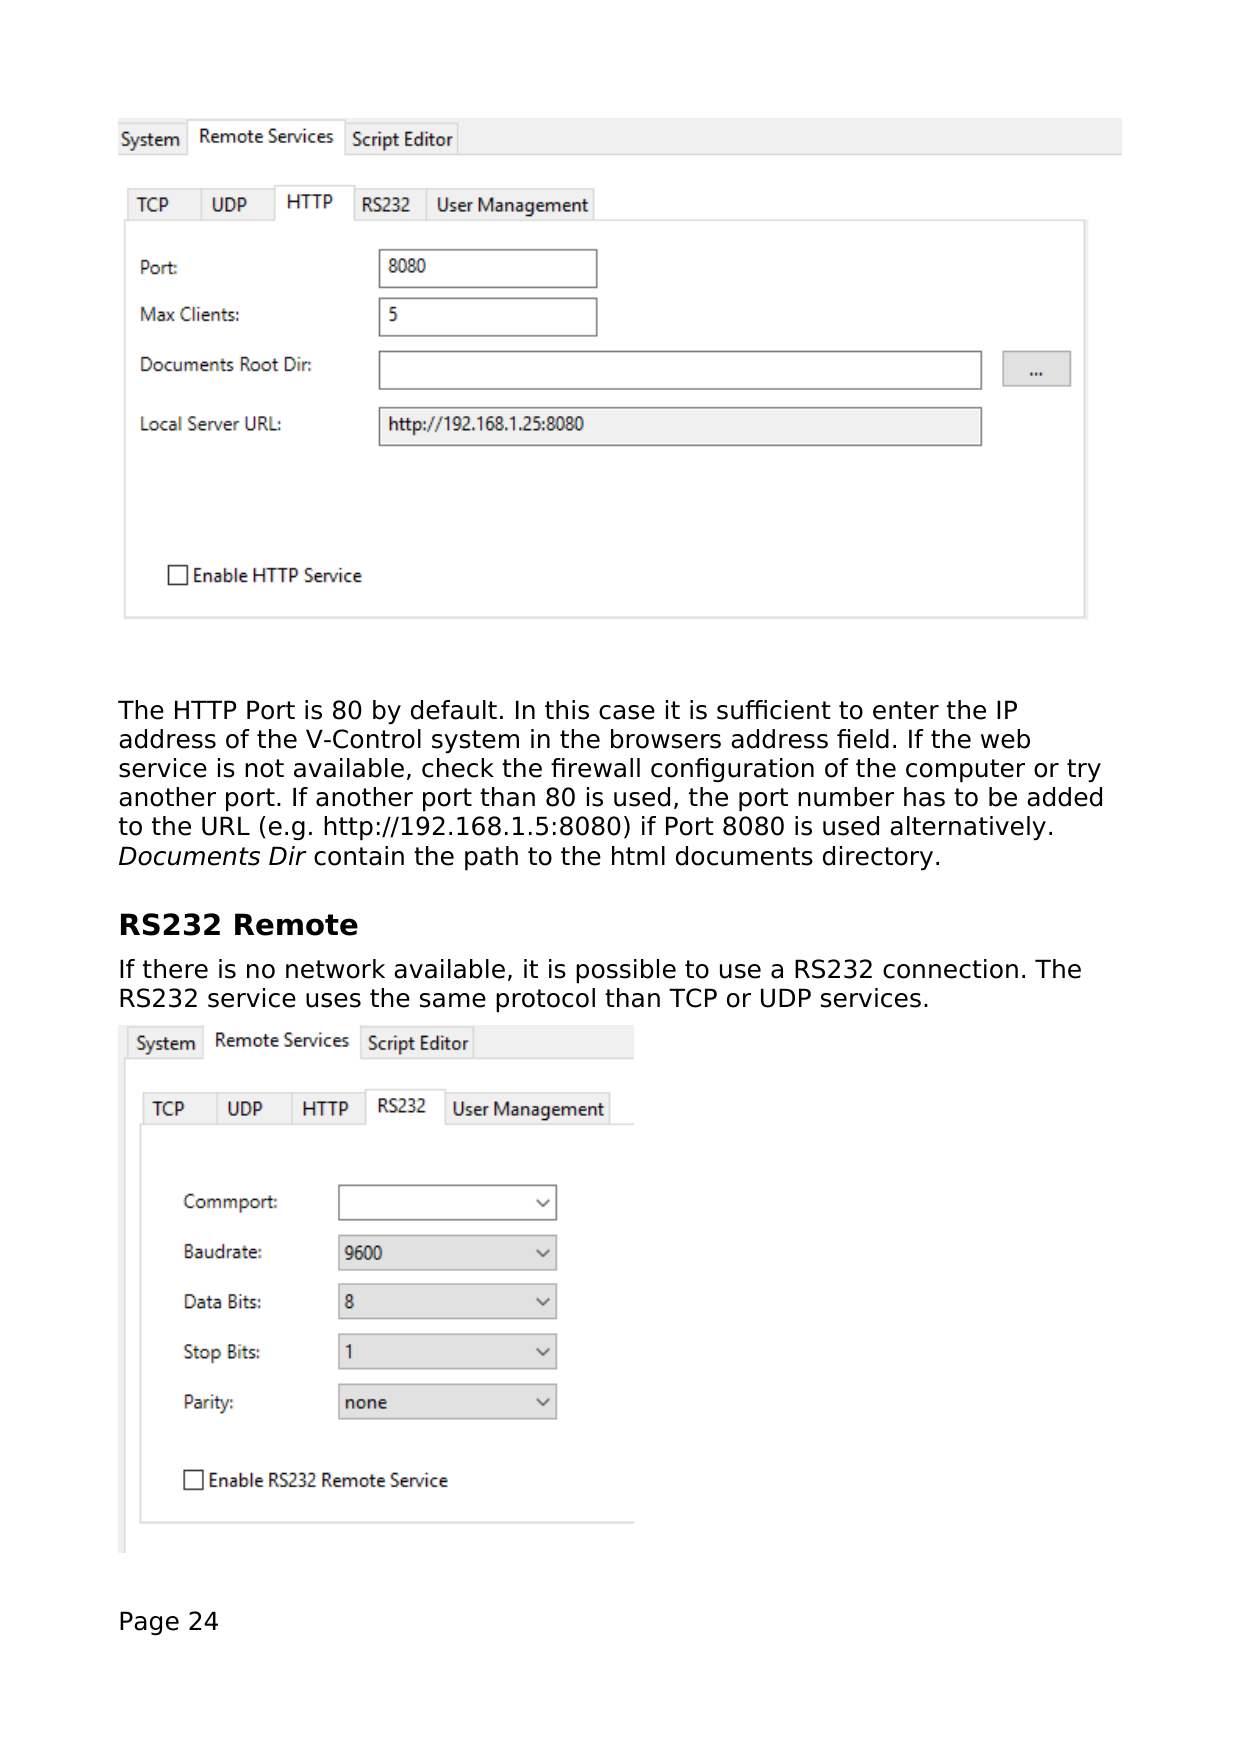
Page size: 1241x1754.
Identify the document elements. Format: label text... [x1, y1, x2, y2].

picture [118, 118, 1123, 684]
text The HTTP Port is 80 by default. In this case it is sufficient to enter the IP address of the V-Control system in the browsers address field. If the web service is not available, check the firewall configuration of the computer or try another port. If another port than 80 is used, the port number has to be added to the URL (e.g. http://192.168.1.5:8080) if Port 8080 is used alternatively. Documents Dir contain the path to the html documents directory. [118, 696, 1122, 871]
text If there is no network available, it is possible to use a RS232 connection. The RS232 service uses the same protocol than TCP or UDP services. [118, 955, 1122, 1013]
picture [118, 1025, 634, 1553]
subtitle RS232 Remote [118, 908, 1122, 942]
